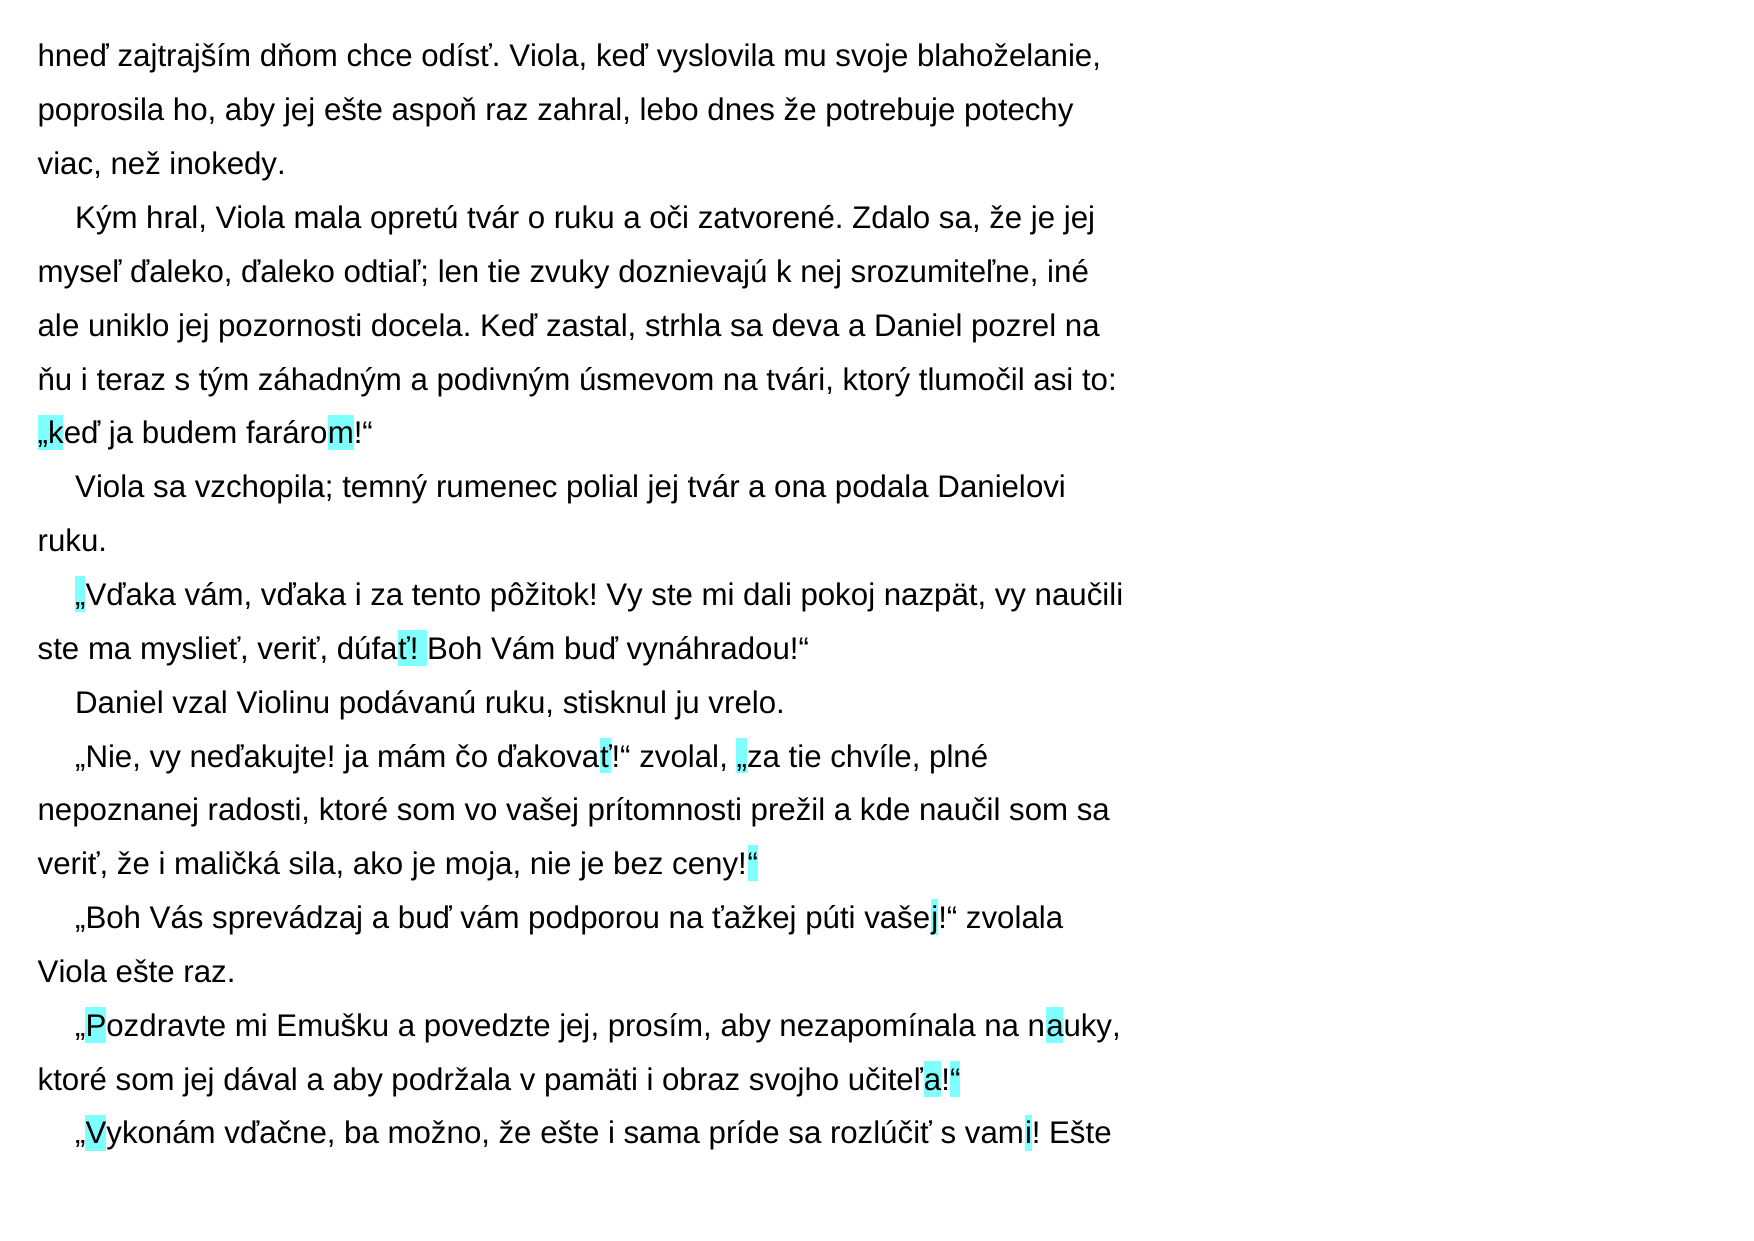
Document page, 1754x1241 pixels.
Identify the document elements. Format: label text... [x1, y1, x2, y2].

text „Nie, vy neďakujte! ja mám čo ďakovať!“ zvolal, „za tie chvíle, plné nepoznanej radosti, ktoré som vo vašej prítomnosti prežil a kde naučil som sa veriť, že i maličká sila, ako je moja, nie je bez ceny!“ [37, 738, 1130, 881]
text Viola sa vzchopila; temný rumenec polial jej tvár a ona podala Danielovi ruku. [37, 468, 1130, 558]
text Kým hral, Viola mala opretú tvár o ruku a oči zatvorené. Zdalo sa, že je jej myseľ ďaleko, ďaleko odtiaľ; len tie zvuky doznievajú k nej srozumiteľne, iné ale uniklo jej pozornosti docela. Keď zastal, strhla sa deva a Daniel pozrel na ňu i teraz s tým záhadným a podivným úsmevom na tvári, ktorý tlumočil asi to: „keď ja budem farárom!“ [37, 199, 1130, 450]
text hneď zajtrajším dňom chce odísť. Viola, keď vyslovila mu svoje blahoželanie, poprosila ho, aby jej ešte aspoň raz zahral, lebo dnes že potrebuje potechy viac, než inokedy. [37, 37, 1130, 181]
text Daniel vzal Violinu podávanú ruku, stisknul ju vrelo. [37, 684, 1130, 720]
text „Vykonám vďačne, ba možno, že ešte i sama príde sa rozlúčiť s vami! Ešte [37, 1114, 1130, 1151]
text „Pozdravte mi Emušku a povedzte jej, prosím, aby nezapomínala na nauky, ktoré som jej dával a aby podržala v pamäti i obraz svojho učiteľa!“ [37, 1007, 1130, 1097]
text „Boh Vás sprevádzaj a buď vám podporou na ťažkej púti vašej!“ zvolala Viola ešte raz. [37, 899, 1130, 989]
text „Vďaka vám, vďaka i za tento pôžitok! Vy ste mi dali pokoj nazpät, vy naučili ste ma myslieť, veriť, dúfať! Boh Vám buď vynáhradou!“ [37, 576, 1130, 666]
